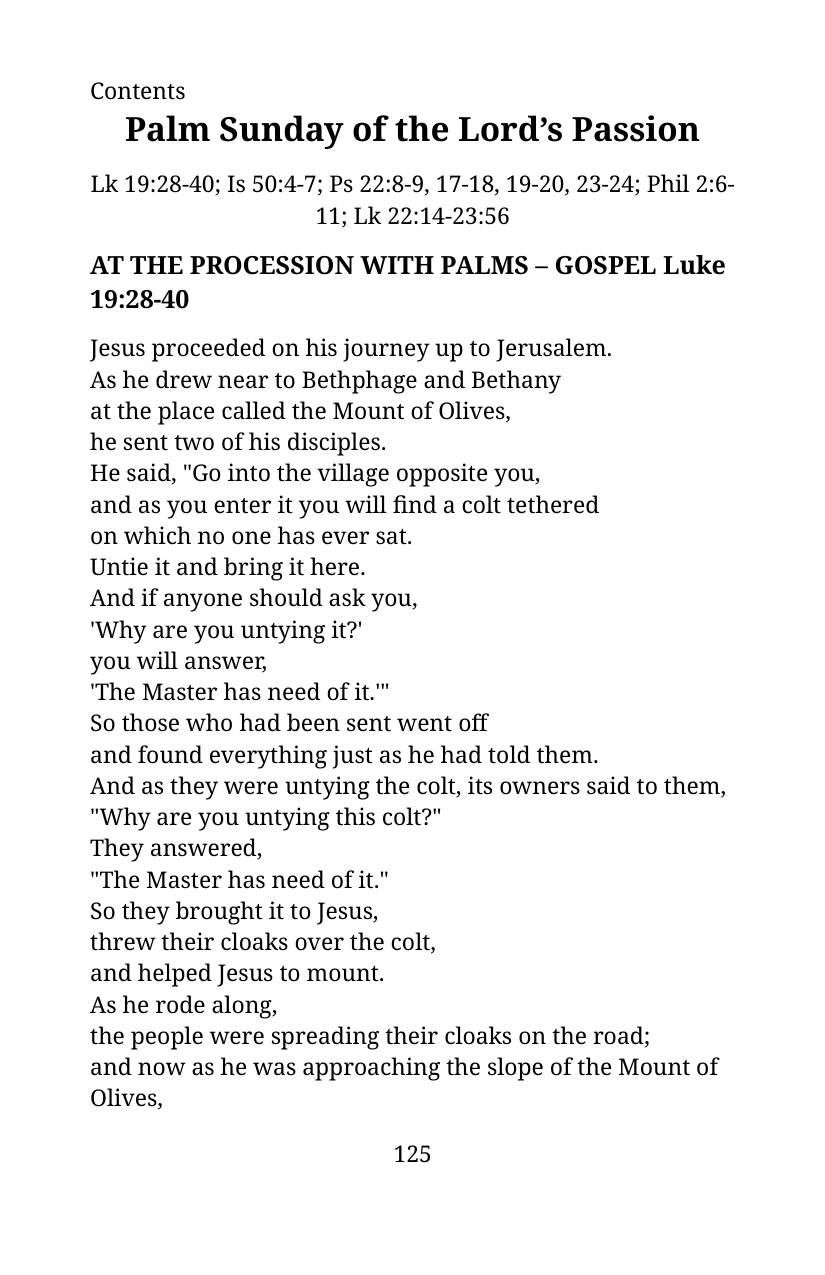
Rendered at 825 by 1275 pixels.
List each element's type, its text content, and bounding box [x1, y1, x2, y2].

text Lk 19:28-40; Is 50:4-7; Ps 22:8-9, 17-18, 19-20, 23-24; Phil 2:6-11; Lk 22:14-23:56 [90, 168, 735, 231]
text Jesus proceeded on his journey up to Jerusalem. As he drew near to Bethphage and Bethany at the place called the Mount of Olives, he sent two of his disciples. He said, "Go into the village opposite you, and as you enter it you will find a colt tethered on which no one has ever sat. Untie it and bring it here. And if anyone should ask you, 'Why are you untying it?' you will answer, 'The Master has need of it.'" So those who had been sent went off and found everything just as he had told them. And as they were untying the colt, its owners said to them, "Why are you untying this colt?" They answered, "The Master has need of it." So they brought it to Jesus, threw their cloaks over the colt, and helped Jesus to mount. As he rode along, the people were spreading their cloaks on the road; and now as he was approaching the slope of the Mount of Olives, [90, 332, 735, 1113]
text AT THE PROCESSION WITH PALMS – GOSPEL Luke 19:28-40 [90, 247, 735, 316]
text Palm Sunday of the Lord’s Passion [90, 106, 735, 152]
